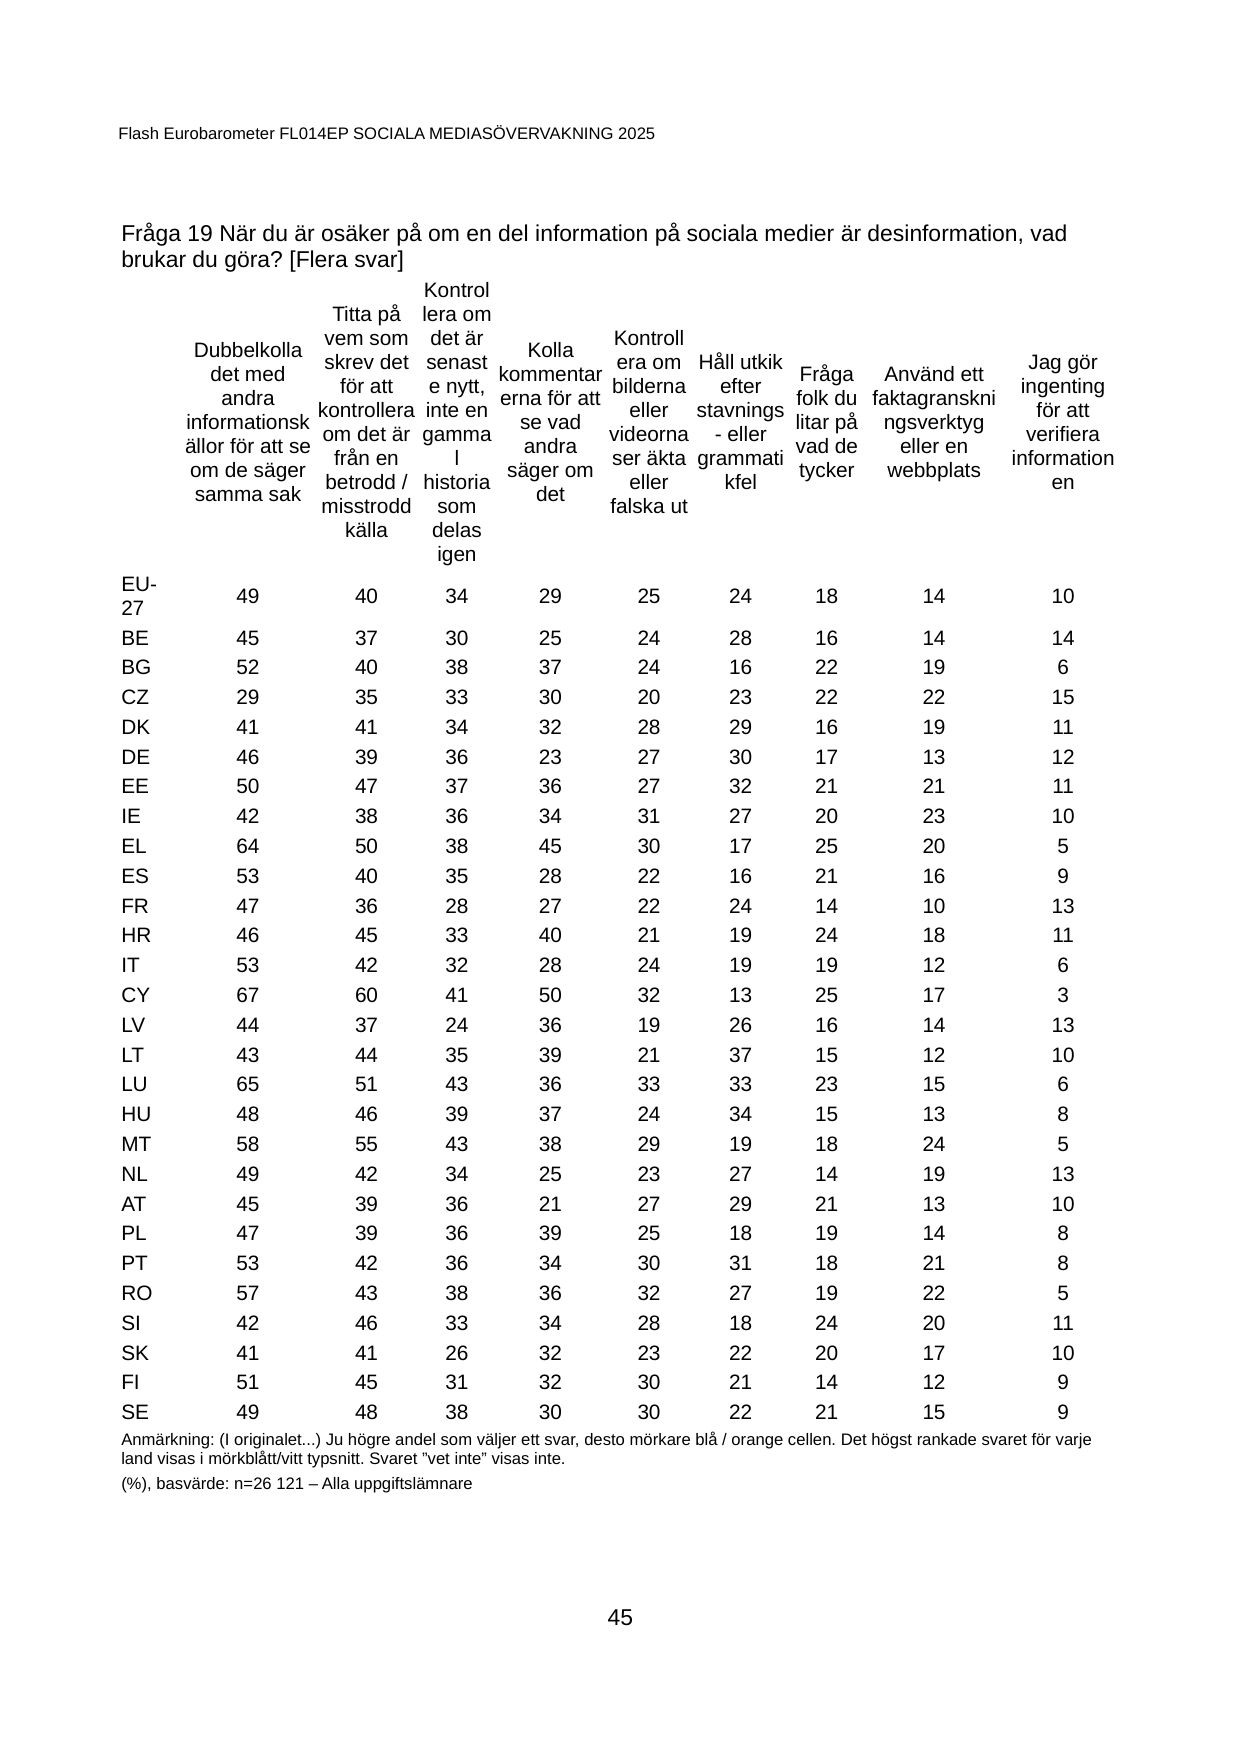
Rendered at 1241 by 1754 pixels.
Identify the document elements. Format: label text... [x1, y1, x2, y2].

table_cell CY [118, 980, 182, 1010]
table_cell 41 [182, 712, 314, 742]
table_cell 41 [314, 712, 419, 742]
table_cell 22 [606, 861, 692, 891]
table_cell 22 [692, 1338, 789, 1367]
table_cell 19 [789, 1218, 864, 1248]
table_cell 14 [789, 891, 864, 920]
table_cell EL [118, 831, 182, 861]
table_cell 21 [606, 1040, 692, 1069]
table_cell [118, 275, 182, 569]
table_cell 36 [495, 1278, 606, 1308]
table_cell 36 [419, 1189, 495, 1218]
table_cell IT [118, 950, 182, 980]
table_cell 30 [606, 1397, 692, 1427]
table_cell 29 [495, 569, 606, 622]
table_cell 9 [1004, 861, 1122, 891]
table_cell 60 [314, 980, 419, 1010]
table_cell 19 [864, 652, 1004, 682]
table_cell 12 [864, 1040, 1004, 1069]
table_cell 21 [789, 1189, 864, 1218]
table_cell 41 [182, 1338, 314, 1367]
table_cell 27 [606, 771, 692, 801]
table_cell 14 [864, 1010, 1004, 1039]
table_cell 53 [182, 861, 314, 891]
table_cell IE [118, 801, 182, 831]
table_cell Titta på vem som skrev det för att kontrollera om det är från en betrodd / misstrodd källa [314, 275, 419, 569]
table_cell 37 [314, 1010, 419, 1039]
table_cell 21 [864, 771, 1004, 801]
table_cell 29 [606, 1129, 692, 1159]
table_cell 9 [1004, 1367, 1122, 1397]
table_cell 18 [692, 1308, 789, 1337]
table_cell 6 [1004, 1069, 1122, 1099]
table_cell 19 [606, 1010, 692, 1039]
table_cell 43 [419, 1069, 495, 1099]
table_cell 32 [606, 1278, 692, 1308]
table_cell EU-27 [118, 569, 182, 622]
table_cell 34 [495, 801, 606, 831]
table_cell 16 [692, 861, 789, 891]
table_cell 12 [1004, 742, 1122, 771]
table_cell 42 [314, 1159, 419, 1188]
table_cell 9 [1004, 1397, 1122, 1427]
table_cell 19 [864, 1159, 1004, 1188]
table_cell NL [118, 1159, 182, 1188]
table_cell MT [118, 1129, 182, 1159]
table_cell 55 [314, 1129, 419, 1159]
table_cell 22 [864, 682, 1004, 712]
table_cell 50 [314, 831, 419, 861]
table_cell 44 [182, 1010, 314, 1039]
table_cell SK [118, 1338, 182, 1367]
table_cell 29 [182, 682, 314, 712]
table_cell 46 [182, 920, 314, 950]
table_cell 15 [864, 1397, 1004, 1427]
table_cell 23 [692, 682, 789, 712]
table_cell 24 [419, 1010, 495, 1039]
table_cell 32 [495, 1338, 606, 1367]
table_cell 53 [182, 950, 314, 980]
table_cell 8 [1004, 1248, 1122, 1278]
table_cell 45 [182, 623, 314, 652]
table_cell 23 [606, 1159, 692, 1188]
table_cell 11 [1004, 1308, 1122, 1337]
table_cell 33 [419, 920, 495, 950]
table_cell 41 [314, 1338, 419, 1367]
table_cell PL [118, 1218, 182, 1248]
table_cell 14 [864, 569, 1004, 622]
table_cell 22 [864, 1278, 1004, 1308]
table_cell 30 [495, 682, 606, 712]
table_cell 27 [692, 1278, 789, 1308]
table_cell 16 [789, 623, 864, 652]
table_cell 8 [1004, 1099, 1122, 1129]
table_cell 64 [182, 831, 314, 861]
table_cell 36 [419, 742, 495, 771]
table_cell 14 [864, 623, 1004, 652]
table_cell 43 [182, 1040, 314, 1069]
table_cell 32 [495, 712, 606, 742]
table_cell 5 [1004, 831, 1122, 861]
table_cell LU [118, 1069, 182, 1099]
table_cell BE [118, 623, 182, 652]
table_cell 23 [864, 801, 1004, 831]
table_cell 45 [495, 831, 606, 861]
table_cell 20 [864, 831, 1004, 861]
table_cell 19 [692, 1129, 789, 1159]
table_cell 19 [864, 712, 1004, 742]
table_header Fråga 19 När du är osäker på om en del information på sociala medier är desinformation, vad brukar du göra? [Flera svar] [118, 217, 1122, 275]
table_cell 32 [419, 950, 495, 980]
table_cell 22 [789, 682, 864, 712]
table_cell 42 [314, 950, 419, 980]
table_cell 49 [182, 569, 314, 622]
table_cell 46 [314, 1308, 419, 1337]
table_cell 8 [1004, 1218, 1122, 1248]
table_cell 38 [419, 1278, 495, 1308]
table_cell CZ [118, 682, 182, 712]
table_cell 12 [864, 950, 1004, 980]
table_cell Kontrollera om det är senaste nytt, inte en gammal historia som delas igen [419, 275, 495, 569]
table_cell 38 [419, 1397, 495, 1427]
table_cell 28 [495, 861, 606, 891]
table_cell 18 [692, 1218, 789, 1248]
table_cell 18 [789, 569, 864, 622]
table_cell 21 [789, 1397, 864, 1427]
table_cell 39 [495, 1218, 606, 1248]
table_cell ES [118, 861, 182, 891]
table_cell 34 [419, 712, 495, 742]
table_cell 17 [692, 831, 789, 861]
table_cell 21 [692, 1367, 789, 1397]
table_cell 32 [606, 980, 692, 1010]
table_cell 43 [419, 1129, 495, 1159]
table_cell 11 [1004, 771, 1122, 801]
table_cell 28 [692, 623, 789, 652]
table_cell 27 [692, 1159, 789, 1188]
table_cell 5 [1004, 1129, 1122, 1159]
table_cell 18 [864, 920, 1004, 950]
table_cell 10 [1004, 801, 1122, 831]
table_cell 13 [1004, 1159, 1122, 1188]
table_cell 13 [864, 742, 1004, 771]
table_cell 40 [495, 920, 606, 950]
table_cell 25 [495, 623, 606, 652]
table_cell 47 [182, 1218, 314, 1248]
table_cell 48 [182, 1099, 314, 1129]
table_cell SI [118, 1308, 182, 1337]
table_cell 35 [314, 682, 419, 712]
table_cell 53 [182, 1248, 314, 1278]
table_cell 11 [1004, 920, 1122, 950]
table_cell 39 [419, 1099, 495, 1129]
table_cell 31 [606, 801, 692, 831]
table_cell 36 [419, 801, 495, 831]
table_cell 26 [692, 1010, 789, 1039]
table_cell RO [118, 1278, 182, 1308]
table_cell 51 [314, 1069, 419, 1099]
table_cell (%), basvärde: n=26 121 – Alla uppgiftslämnare [118, 1471, 1122, 1496]
table_cell 49 [182, 1159, 314, 1188]
table_cell 65 [182, 1069, 314, 1099]
table_cell 10 [1004, 569, 1122, 622]
table_cell 50 [182, 771, 314, 801]
table_cell FR [118, 891, 182, 920]
table_cell 30 [606, 831, 692, 861]
table_cell 16 [692, 652, 789, 682]
table_cell 36 [495, 771, 606, 801]
table_cell 14 [1004, 623, 1122, 652]
table_cell 15 [864, 1069, 1004, 1099]
table_cell 36 [314, 891, 419, 920]
table_cell 36 [495, 1069, 606, 1099]
table_cell 18 [789, 1248, 864, 1278]
table_cell 25 [606, 569, 692, 622]
table_cell Använd ett faktagranskningsverktyg eller en webbplats [864, 275, 1004, 569]
table_cell 33 [606, 1069, 692, 1099]
table_cell PT [118, 1248, 182, 1278]
table_cell 31 [419, 1367, 495, 1397]
table_cell 30 [692, 742, 789, 771]
table_cell HR [118, 920, 182, 950]
table_cell 13 [692, 980, 789, 1010]
table_cell 45 [314, 1367, 419, 1397]
table_cell 20 [789, 1338, 864, 1367]
table_cell Fråga folk du litar på vad de tycker [789, 275, 864, 569]
table_cell 36 [495, 1010, 606, 1039]
table_cell 6 [1004, 950, 1122, 980]
table_cell 28 [419, 891, 495, 920]
table_cell 28 [606, 1308, 692, 1337]
table_cell 5 [1004, 1278, 1122, 1308]
table_cell 34 [419, 569, 495, 622]
table_cell 41 [419, 980, 495, 1010]
table_cell 21 [495, 1189, 606, 1218]
table_cell 24 [789, 1308, 864, 1337]
table_cell 25 [495, 1159, 606, 1188]
table_cell 35 [419, 861, 495, 891]
table_cell 39 [314, 1218, 419, 1248]
table_cell DE [118, 742, 182, 771]
table_cell 19 [789, 950, 864, 980]
table_cell SE [118, 1397, 182, 1427]
table_cell 37 [495, 652, 606, 682]
table_cell 34 [692, 1099, 789, 1129]
table_cell 21 [864, 1248, 1004, 1278]
table_cell 39 [314, 742, 419, 771]
table_cell 58 [182, 1129, 314, 1159]
table_cell 18 [789, 1129, 864, 1159]
table_cell 25 [789, 980, 864, 1010]
table_cell 36 [419, 1248, 495, 1278]
table_cell 28 [606, 712, 692, 742]
table_cell LT [118, 1040, 182, 1069]
table_cell 40 [314, 569, 419, 622]
table_cell 48 [314, 1397, 419, 1427]
table_cell 32 [495, 1367, 606, 1397]
table_cell 14 [864, 1218, 1004, 1248]
table_cell 17 [864, 1338, 1004, 1367]
table_cell 37 [692, 1040, 789, 1069]
table_cell 10 [864, 891, 1004, 920]
table_cell 24 [606, 652, 692, 682]
table_cell 20 [864, 1308, 1004, 1337]
table_cell 42 [182, 1308, 314, 1337]
table_cell 13 [1004, 891, 1122, 920]
table_cell 45 [182, 1189, 314, 1218]
table_cell 23 [789, 1069, 864, 1099]
table_cell BG [118, 652, 182, 682]
table_cell 33 [419, 682, 495, 712]
table_cell 29 [692, 712, 789, 742]
table_cell 19 [692, 950, 789, 980]
table_cell 37 [419, 771, 495, 801]
table_cell 20 [789, 801, 864, 831]
table_cell Anmärkning: (I originalet...) Ju högre andel som väljer ett svar, desto mörkare blå / orange cellen. Det högst rankade svaret för varje land visas i mörkblått/vitt typsnitt. Svaret ”vet inte” visas inte. [118, 1427, 1122, 1471]
table_cell 43 [314, 1278, 419, 1308]
table_cell 38 [419, 652, 495, 682]
table_cell 33 [692, 1069, 789, 1099]
table_cell Håll utkik efter stavnings- eller grammatikfel [692, 275, 789, 569]
table_cell 37 [314, 623, 419, 652]
table_cell 19 [692, 920, 789, 950]
table_cell 30 [495, 1397, 606, 1427]
table_cell 13 [864, 1189, 1004, 1218]
table_cell 21 [789, 771, 864, 801]
table_cell 10 [1004, 1189, 1122, 1218]
table_cell 26 [419, 1338, 495, 1367]
table_cell 46 [182, 742, 314, 771]
table_cell 27 [495, 891, 606, 920]
table_cell 38 [419, 831, 495, 861]
table_cell 3 [1004, 980, 1122, 1010]
table_cell 15 [789, 1099, 864, 1129]
table_cell 21 [606, 920, 692, 950]
table_cell 12 [864, 1367, 1004, 1397]
table_cell 31 [692, 1248, 789, 1278]
table_cell 19 [789, 1278, 864, 1308]
table_cell 11 [1004, 712, 1122, 742]
table_cell 17 [864, 980, 1004, 1010]
table_cell 50 [495, 980, 606, 1010]
table_cell 51 [182, 1367, 314, 1397]
table_cell 22 [692, 1397, 789, 1427]
table_cell 25 [606, 1218, 692, 1248]
table_cell 38 [314, 801, 419, 831]
table_cell 27 [692, 801, 789, 831]
table_cell DK [118, 712, 182, 742]
table_cell 14 [789, 1367, 864, 1397]
table_cell 13 [864, 1099, 1004, 1129]
table_cell 44 [314, 1040, 419, 1069]
table_cell 30 [606, 1248, 692, 1278]
table_cell 28 [495, 950, 606, 980]
table_cell 14 [789, 1159, 864, 1188]
table_cell HU [118, 1099, 182, 1129]
table_cell 34 [495, 1308, 606, 1337]
table_cell AT [118, 1189, 182, 1218]
table_cell Kontrollera om bilderna eller videorna ser äkta eller falska ut [606, 275, 692, 569]
table_cell 25 [789, 831, 864, 861]
table_cell 34 [419, 1159, 495, 1188]
table_cell 34 [495, 1248, 606, 1278]
table_cell 24 [789, 920, 864, 950]
table_cell 23 [606, 1338, 692, 1367]
table_cell 67 [182, 980, 314, 1010]
table_cell 6 [1004, 652, 1122, 682]
table_cell 24 [692, 569, 789, 622]
table_cell 40 [314, 652, 419, 682]
table_cell 24 [606, 623, 692, 652]
table_cell 39 [495, 1040, 606, 1069]
table_cell 40 [314, 861, 419, 891]
table_cell 29 [692, 1189, 789, 1218]
table_cell 10 [1004, 1040, 1122, 1069]
table_cell 47 [314, 771, 419, 801]
table_cell 37 [495, 1099, 606, 1129]
table_cell 36 [419, 1218, 495, 1248]
table_cell 24 [692, 891, 789, 920]
table_cell 10 [1004, 1338, 1122, 1367]
table_cell EE [118, 771, 182, 801]
table_cell FI [118, 1367, 182, 1397]
table_cell 13 [1004, 1010, 1122, 1039]
table_cell 47 [182, 891, 314, 920]
table_cell 16 [789, 712, 864, 742]
table_cell 21 [789, 861, 864, 891]
table_cell 27 [606, 742, 692, 771]
table_cell 16 [864, 861, 1004, 891]
table_cell 35 [419, 1040, 495, 1069]
table_cell 39 [314, 1189, 419, 1218]
table_cell 38 [495, 1129, 606, 1159]
table_cell Dubbelkolla det med andra informationskällor för att se om de säger samma sak [182, 275, 314, 569]
table_cell 30 [419, 623, 495, 652]
table_cell 30 [606, 1367, 692, 1397]
table_cell 15 [1004, 682, 1122, 712]
table_cell 49 [182, 1397, 314, 1427]
table_cell 32 [692, 771, 789, 801]
table_cell 24 [864, 1129, 1004, 1159]
table_cell 33 [419, 1308, 495, 1337]
table_cell 17 [789, 742, 864, 771]
table_cell LV [118, 1010, 182, 1039]
table_cell 42 [314, 1248, 419, 1278]
table_cell 22 [789, 652, 864, 682]
table_cell Jag gör ingenting för att verifiera informationen [1004, 275, 1122, 569]
table_cell 15 [789, 1040, 864, 1069]
table_cell 46 [314, 1099, 419, 1129]
table_cell 16 [789, 1010, 864, 1039]
table_cell 27 [606, 1189, 692, 1218]
table_cell 57 [182, 1278, 314, 1308]
table_cell Kolla kommentarerna för att se vad andra säger om det [495, 275, 606, 569]
table_cell 23 [495, 742, 606, 771]
table_cell 20 [606, 682, 692, 712]
table_cell 42 [182, 801, 314, 831]
table_cell 24 [606, 1099, 692, 1129]
table_cell 24 [606, 950, 692, 980]
table_cell 45 [314, 920, 419, 950]
table_cell 22 [606, 891, 692, 920]
table_cell 52 [182, 652, 314, 682]
